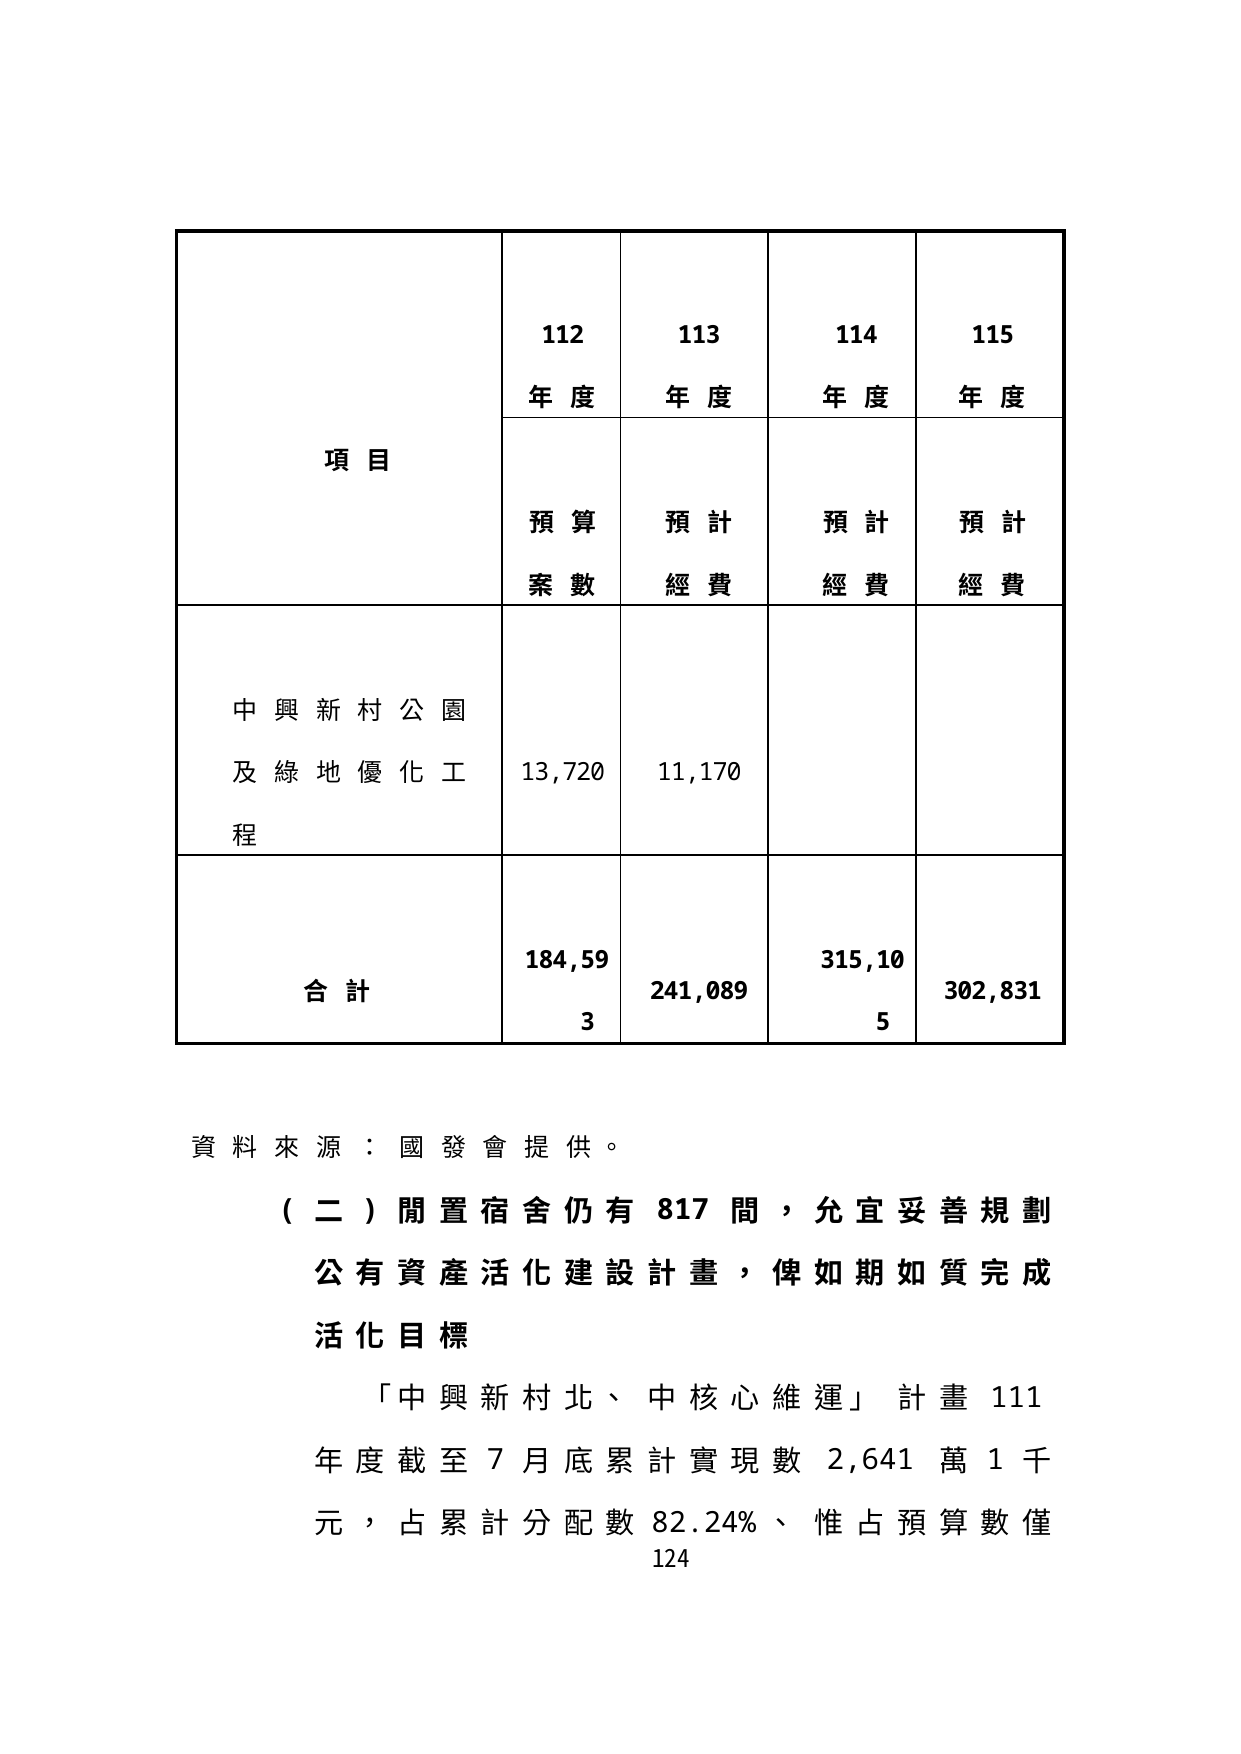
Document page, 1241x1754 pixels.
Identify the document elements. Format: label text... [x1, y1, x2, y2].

table_header 114年度 [769, 233, 915, 417]
table_header 115年度 [917, 233, 1062, 417]
table_cell [769, 606, 915, 854]
text (二)閒置宿舍仍有817間，允宜妥善規劃公有資產活化建設計畫，俾如期如質完成活化目標 [242, 1167, 1058, 1354]
table_cell 13,720 [503, 606, 620, 854]
table_cell 302,831 [917, 856, 1062, 1042]
table_cell 中興新村公園及綠地優化工程 [178, 606, 501, 854]
table_header 113年度 [621, 233, 767, 417]
table_cell 315,105 [769, 856, 915, 1042]
table_cell [917, 606, 1062, 854]
table_cell 預計經費 [621, 418, 767, 604]
table_cell 預算案數 [503, 418, 620, 604]
table_cell 184,593 [503, 856, 620, 1042]
text 「中興新村北、中核心維運」計畫111年度截至7月底累計實現數2,641萬1千元，占累計分配數82.24%、惟占預算數僅 [271, 1354, 1058, 1542]
table_cell 241,089 [621, 856, 767, 1042]
table_cell 合計 [178, 856, 501, 1042]
table_header 112年度 [503, 233, 620, 417]
table_cell 預計經費 [917, 418, 1062, 604]
text 資料來源：國發會提供。 [183, 1104, 1087, 1167]
table_header 項目 [178, 233, 501, 604]
table_cell 預計經費 [769, 418, 915, 604]
table_cell 11,170 [621, 606, 767, 854]
